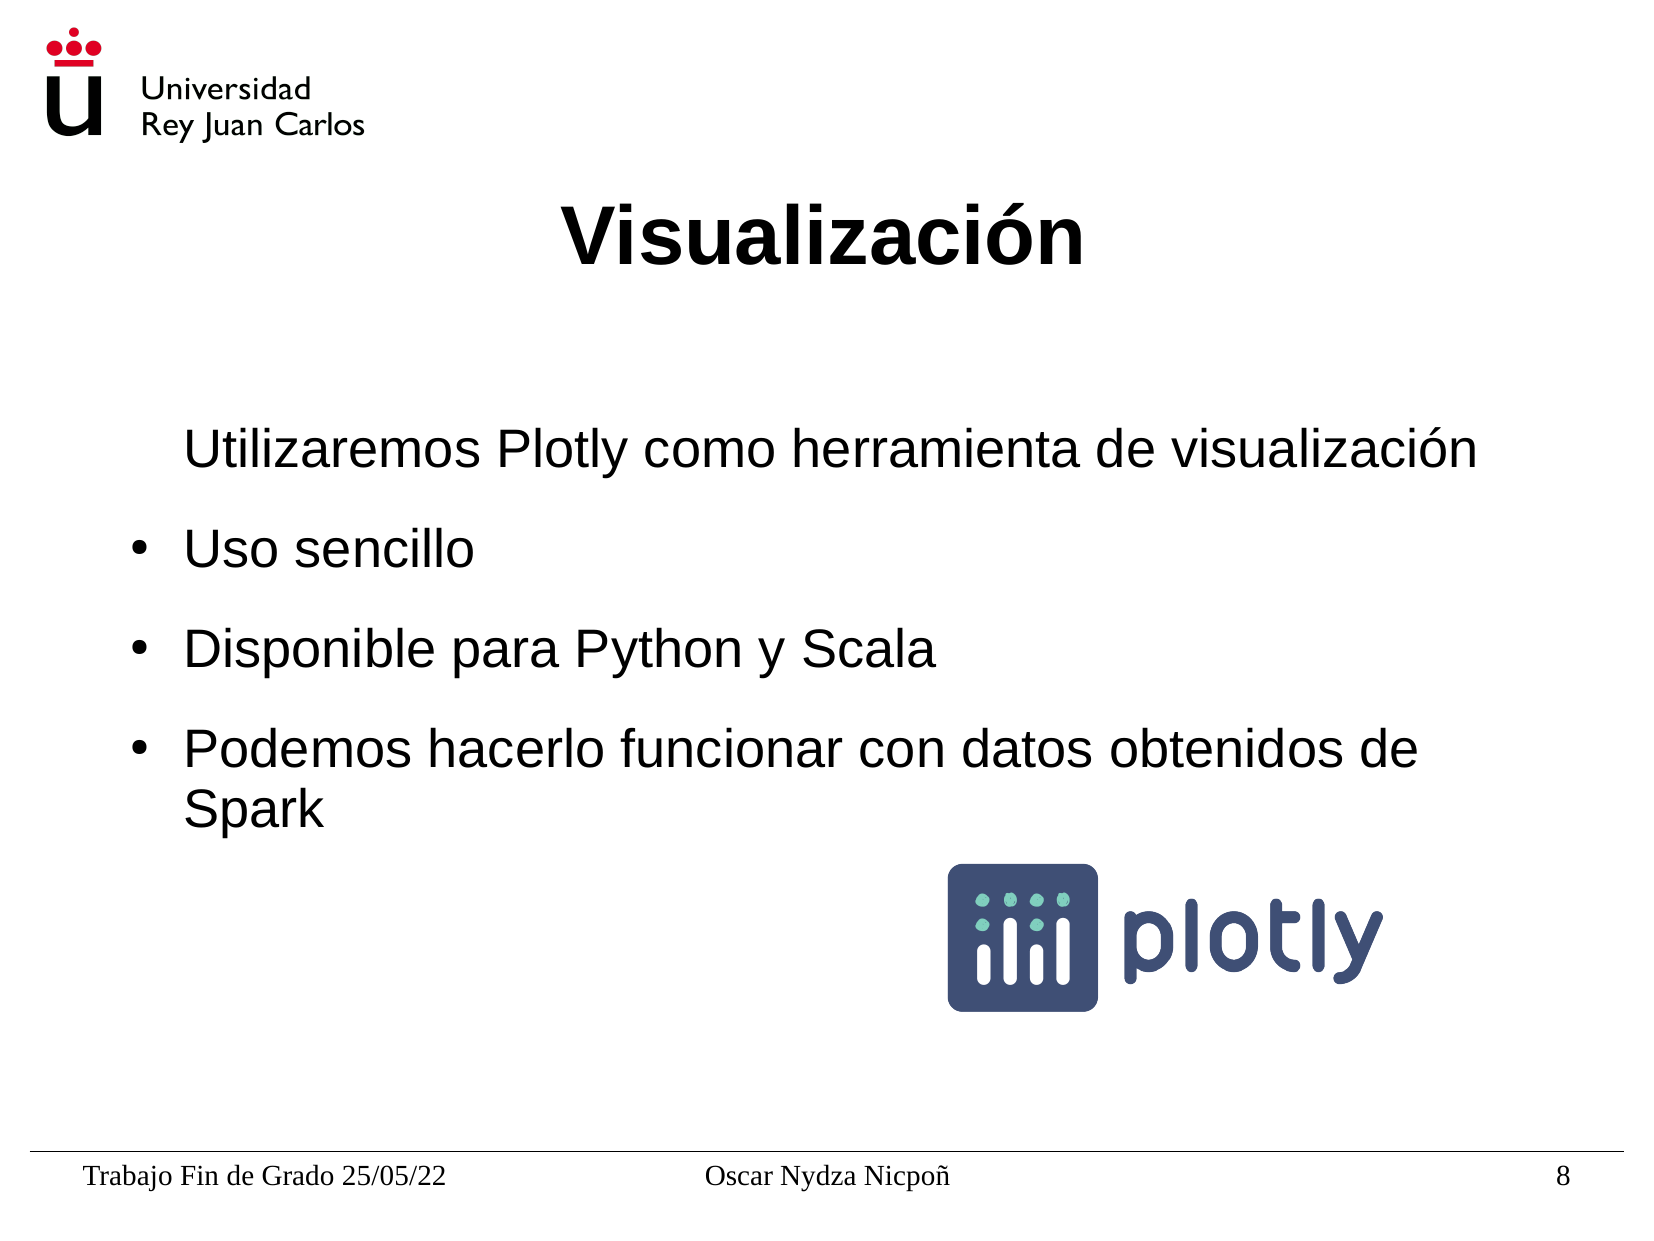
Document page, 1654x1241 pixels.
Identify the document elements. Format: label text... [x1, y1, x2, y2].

picture [42, 0, 367, 172]
picture [856, 830, 1482, 1040]
list Utilizaremos Plotly como herramienta de visualización Uso sencillo Disponible para Python y Scala Podemos hacerlo funcionar con datos obtenidos de Spark [112, 318, 1536, 1087]
title Visualización [147, 132, 1501, 340]
